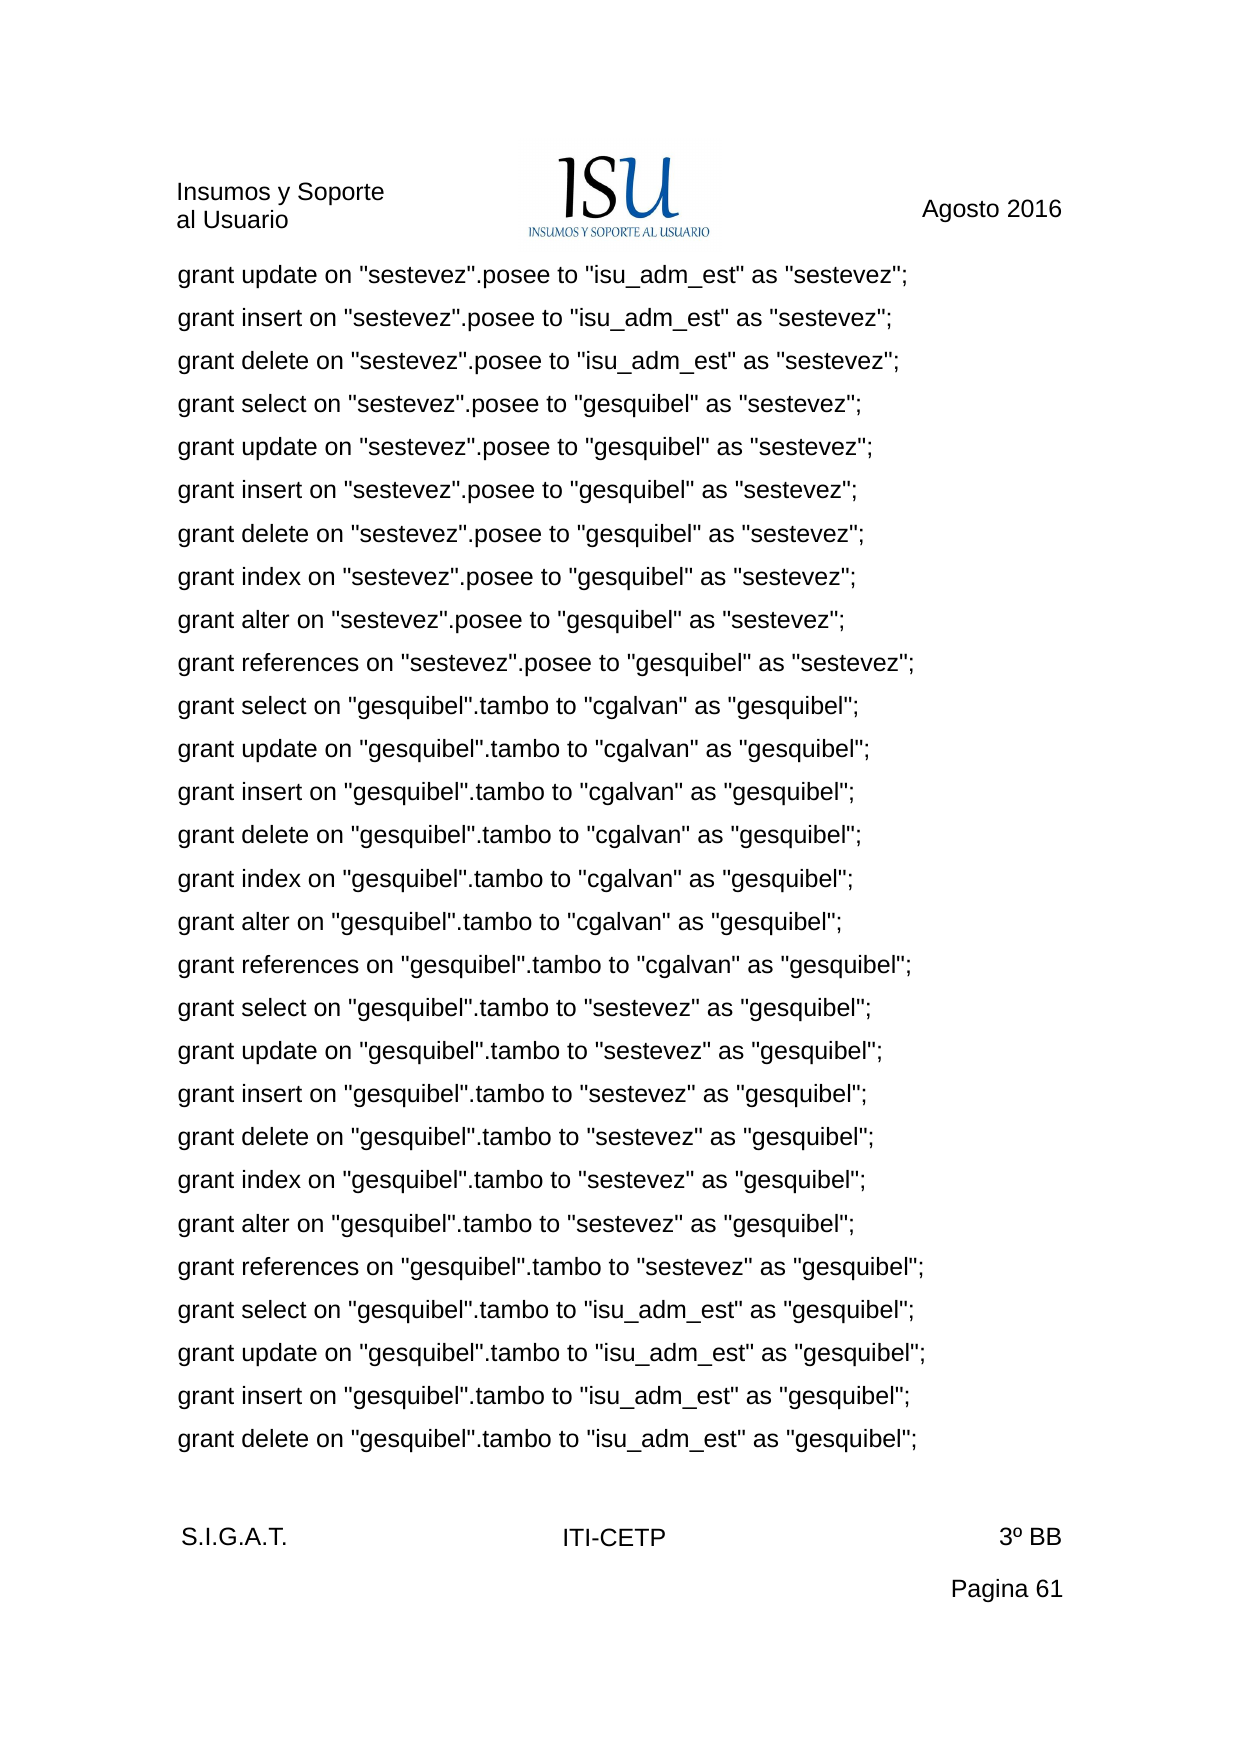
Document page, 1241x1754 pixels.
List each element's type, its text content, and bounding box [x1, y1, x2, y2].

text grant update on "sestevez".posee to "isu_adm_est" as "sestevez"; grant insert on "sestevez".posee to "isu_adm_est" as "sestevez"; grant delete on "sestevez".posee to "isu_adm_est" as "sestevez"; grant select on "sestevez".posee to "gesquibel" as "sestevez"; grant update on "sestevez".posee to "gesquibel" as "sestevez"; grant insert on "sestevez".posee to "gesquibel" as "sestevez"; grant delete on "sestevez".posee to "gesquibel" as "sestevez"; grant index on "sestevez".posee to "gesquibel" as "sestevez"; grant alter on "sestevez".posee to "gesquibel" as "sestevez"; grant references on "sestevez".posee to "gesquibel" as "sestevez"; grant select on "gesquibel".tambo to "cgalvan" as "gesquibel"; grant update on "gesquibel".tambo to "cgalvan" as "gesquibel"; grant insert on "gesquibel".tambo to "cgalvan" as "gesquibel"; grant delete on "gesquibel".tambo to "cgalvan" as "gesquibel"; grant index on "gesquibel".tambo to "cgalvan" as "gesquibel"; grant alter on "gesquibel".tambo to "cgalvan" as "gesquibel"; grant references on "gesquibel".tambo to "cgalvan" as "gesquibel"; grant select on "gesquibel".tambo to "sestevez" as "gesquibel"; grant update on "gesquibel".tambo to "sestevez" as "gesquibel"; grant insert on "gesquibel".tambo to "sestevez" as "gesquibel"; grant delete on "gesquibel".tambo to "sestevez" as "gesquibel"; grant index on "gesquibel".tambo to "sestevez" as "gesquibel"; grant alter on "gesquibel".tambo to "sestevez" as "gesquibel"; grant references on "gesquibel".tambo to "sestevez" as "gesquibel"; grant select on "gesquibel".tambo to "isu_adm_est" as "gesquibel"; grant update on "gesquibel".tambo to "isu_adm_est" as "gesquibel"; grant insert on "gesquibel".tambo to "isu_adm_est" as "gesquibel"; grant delete on "gesquibel".tambo to "isu_adm_est" as "gesquibel"; [177, 260, 1063, 1453]
picture [517, 138, 723, 252]
